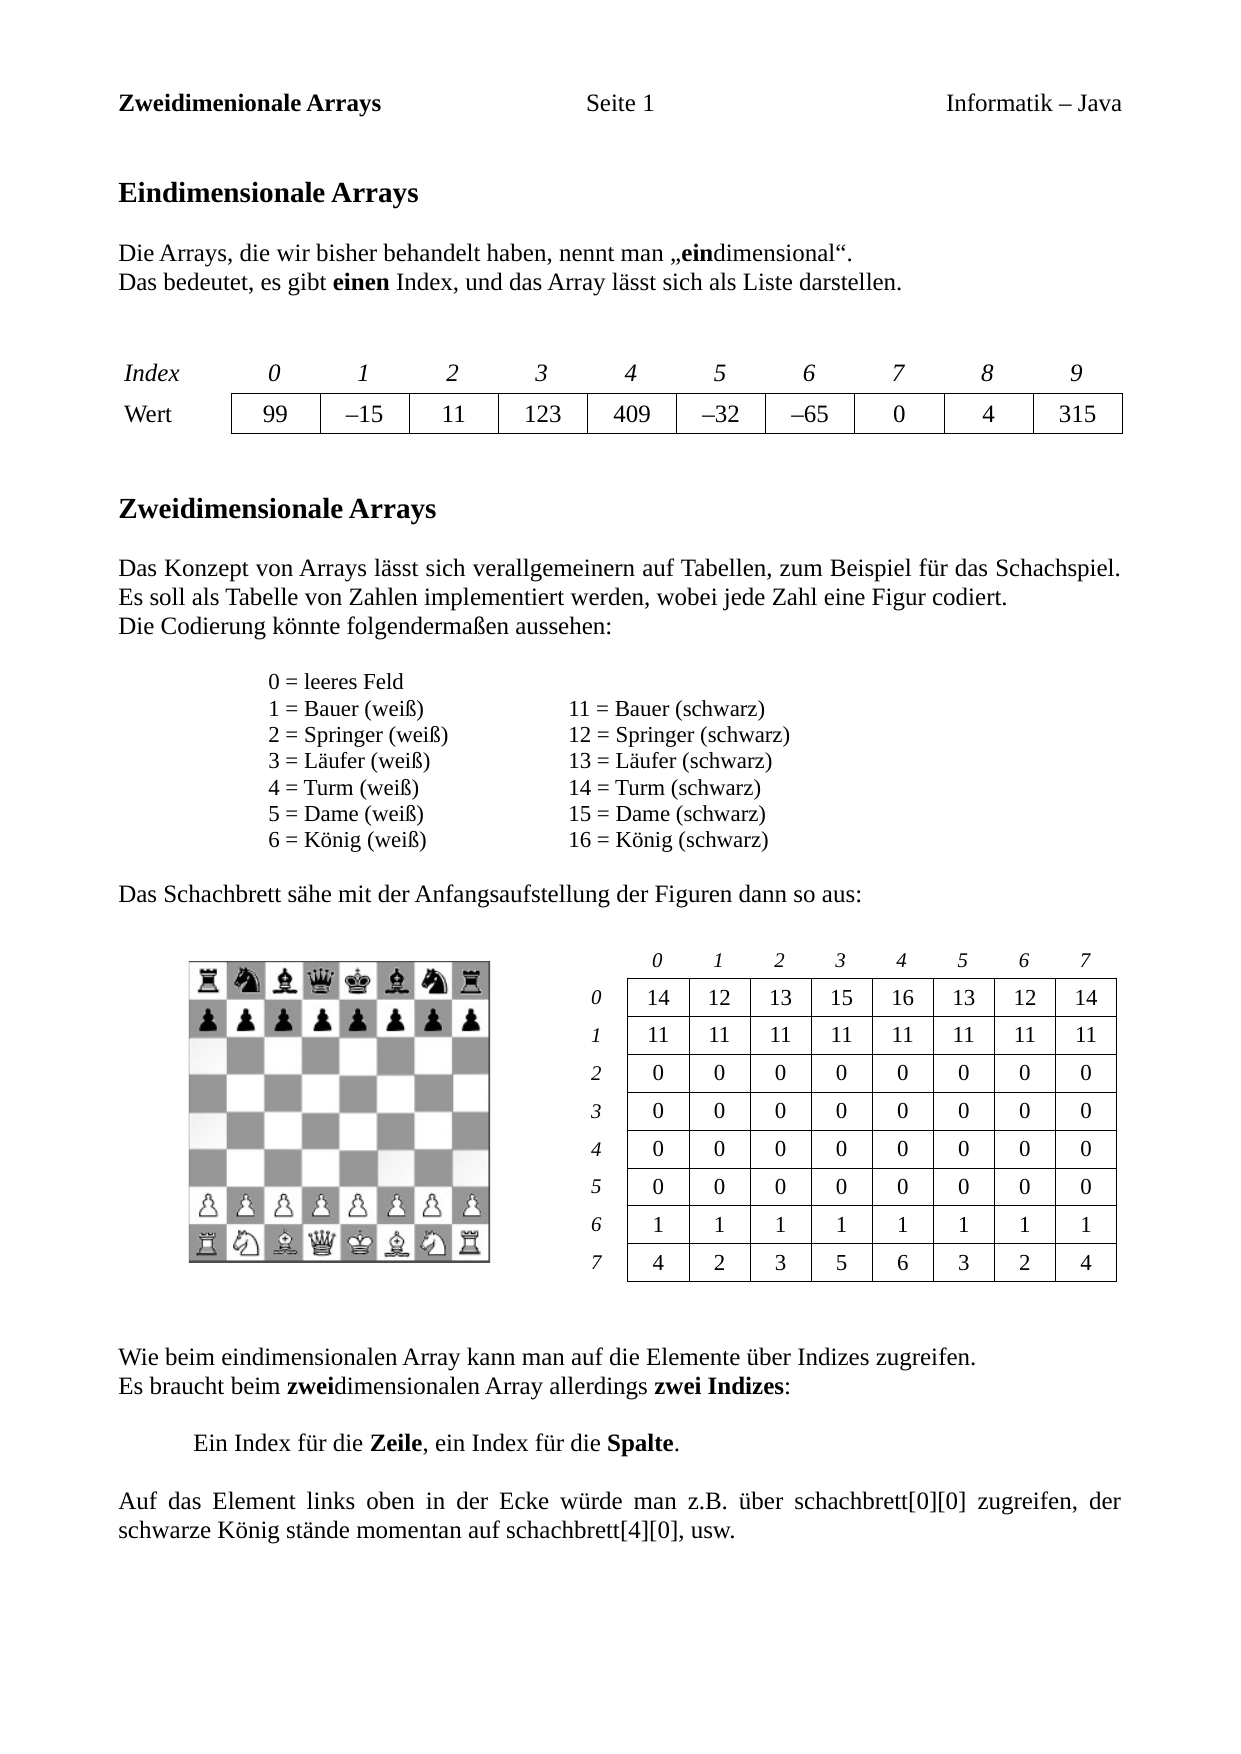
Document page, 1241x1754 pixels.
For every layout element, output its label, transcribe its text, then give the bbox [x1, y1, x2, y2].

text Das Schachbrett sähe mit der Anfangsaufstellung der Figuren dann so aus: [118, 879, 1122, 908]
table_cell 0 [751, 1093, 811, 1129]
table_cell 0 [934, 1093, 994, 1129]
table_cell 0 [1056, 1169, 1116, 1205]
table_cell 5 [566, 1168, 627, 1205]
table_cell 0 [934, 1131, 994, 1167]
text Die Arrays, die wir bisher behandelt haben, nennt man „eindimensional“. [118, 238, 1122, 267]
table_cell 1 [995, 1206, 1055, 1243]
table_cell 3 [934, 1244, 994, 1281]
text Das bedeutet, es gibt einen Index, und das Array lässt sich als Liste darstellen. [118, 267, 1122, 295]
table_cell 6 [566, 1205, 627, 1243]
table_header [566, 942, 627, 978]
table_cell 6 [873, 1244, 933, 1281]
text Das Konzept von Arrays lässt sich verallgemeinern auf Tabellen, zum Beispiel für das Schachspiel. Es soll als Tabelle von Zahlen implementiert werden, wobei jede Zahl eine Figur codiert. [118, 553, 1122, 611]
table_cell 2 [995, 1244, 1055, 1281]
picture [188, 961, 490, 1263]
table_cell 0 [751, 1169, 811, 1205]
text 5 = Dame (weiß) 15 = Dame (schwarz) [118, 800, 1122, 826]
table_cell 7 [566, 1243, 627, 1281]
table_cell –65 [766, 394, 854, 433]
table_cell 1 [934, 1206, 994, 1243]
text 0 = leeres Feld [118, 668, 1122, 694]
table_cell 0 [995, 1055, 1055, 1092]
text Die Codierung könnte folgendermaßen aussehen: [118, 611, 1122, 639]
table_header 0 [628, 942, 689, 978]
table_cell 1 [751, 1206, 811, 1243]
table_header 3 [498, 353, 587, 393]
table_cell 4 [566, 1130, 627, 1167]
table_cell 14 [628, 979, 689, 1016]
table_header 4 [872, 942, 933, 978]
table_header 8 [944, 353, 1033, 393]
table_cell 99 [232, 394, 320, 433]
table_header 6 [765, 353, 854, 393]
table_cell 123 [499, 394, 587, 433]
table_cell 0 [812, 1169, 872, 1205]
text Zweidimensionale Arrays [118, 491, 1122, 524]
table_cell 11 [873, 1017, 933, 1054]
table_cell 0 [690, 1131, 750, 1167]
table_cell 4 [945, 394, 1033, 433]
table_header [118, 937, 561, 1287]
table_cell 0 [1056, 1131, 1116, 1167]
table_cell 315 [1034, 394, 1122, 433]
table_cell 2 [690, 1244, 750, 1281]
table_cell 0 [934, 1169, 994, 1205]
table_cell 0 [812, 1055, 872, 1092]
table_cell 1 [873, 1206, 933, 1243]
table_header 5 [676, 353, 765, 393]
table_cell 12 [690, 979, 750, 1016]
table_cell 0 [995, 1093, 1055, 1129]
table_cell 11 [1056, 1017, 1116, 1054]
table_cell 0 [934, 1055, 994, 1092]
table_cell 5 [812, 1244, 872, 1281]
table_header 7 [855, 353, 944, 393]
table_cell 1 [628, 1206, 689, 1243]
table_cell –32 [677, 394, 765, 433]
text Ein Index für die Zeile, ein Index für die Spalte. [118, 1428, 1122, 1457]
text 2 = Springer (weiß) 12 = Springer (schwarz) [118, 721, 1122, 747]
table_header [561, 937, 1122, 1287]
text 3 = Läufer (weiß) 13 = Läufer (schwarz) [118, 747, 1122, 774]
table_header 1 [320, 353, 409, 393]
table_cell 0 [812, 1093, 872, 1129]
table_cell 0 [690, 1093, 750, 1129]
table_cell 4 [1056, 1244, 1116, 1281]
table_cell 1 [1056, 1206, 1116, 1243]
table_cell 13 [934, 979, 994, 1016]
table_header 3 [811, 942, 872, 978]
table_cell 0 [873, 1169, 933, 1205]
table_cell 0 [855, 394, 944, 433]
table_cell 0 [873, 1093, 933, 1129]
table_cell 0 [1056, 1055, 1116, 1092]
table_cell 11 [690, 1017, 750, 1054]
text 6 = König (weiß) 16 = König (schwarz) [118, 826, 1122, 853]
table_cell 15 [812, 979, 872, 1016]
table_cell 0 [628, 1131, 689, 1167]
text Wie beim eindimensionalen Array kann man auf die Elemente über Indizes zugreifen. [118, 1342, 1122, 1371]
table_cell 11 [410, 394, 498, 433]
table_cell 0 [995, 1131, 1055, 1167]
table_header 6 [994, 942, 1055, 978]
table_cell 409 [588, 394, 676, 433]
text Es braucht beim zweidimensionalen Array allerdings zwei Indizes: [118, 1371, 1122, 1400]
table_cell 3 [566, 1092, 627, 1129]
table_cell 0 [995, 1169, 1055, 1205]
table_cell 1 [566, 1016, 627, 1054]
table_header 7 [1055, 942, 1116, 978]
table_cell 0 [628, 1055, 689, 1092]
text 1 = Bauer (weiß) 11 = Bauer (schwarz) [118, 694, 1122, 721]
text Auf das Element links oben in der Ecke würde man z.B. über schachbrett[0][0] zugreifen, der schwarze König stände momentan auf schachbrett[4][0], usw. [118, 1486, 1122, 1543]
table_cell 14 [1056, 979, 1116, 1016]
table_cell 2 [566, 1054, 627, 1092]
table_header 0 [231, 353, 320, 393]
table_cell 0 [873, 1131, 933, 1167]
table_cell 16 [873, 979, 933, 1016]
table_header Index [118, 353, 231, 393]
table_cell 0 [628, 1093, 689, 1129]
table_cell 0 [690, 1055, 750, 1092]
table_cell 1 [690, 1206, 750, 1243]
table_cell 0 [628, 1169, 689, 1205]
table_cell 0 [751, 1131, 811, 1167]
table_cell 11 [628, 1017, 689, 1054]
table_cell 12 [995, 979, 1055, 1016]
table_cell –15 [321, 394, 409, 433]
table_cell 13 [751, 979, 811, 1016]
table_cell 11 [995, 1017, 1055, 1054]
table_cell 0 [873, 1055, 933, 1092]
table_cell 3 [751, 1244, 811, 1281]
table_cell Wert [118, 393, 231, 433]
table_header 9 [1033, 353, 1122, 393]
table_cell 0 [690, 1169, 750, 1205]
table_cell 0 [1056, 1093, 1116, 1129]
table_header 1 [689, 942, 750, 978]
table_header 4 [587, 353, 676, 393]
table_cell 1 [812, 1206, 872, 1243]
table_cell 0 [566, 978, 627, 1016]
text Eindimensionale Arrays [118, 176, 1122, 209]
table_cell 11 [751, 1017, 811, 1054]
text 4 = Turm (weiß) 14 = Turm (schwarz) [118, 774, 1122, 800]
table_header 2 [750, 942, 811, 978]
table_header 5 [933, 942, 994, 978]
table_cell 4 [628, 1244, 689, 1281]
table_cell 11 [934, 1017, 994, 1054]
table_cell 11 [812, 1017, 872, 1054]
table_header 2 [409, 353, 498, 393]
table_cell 0 [812, 1131, 872, 1167]
table_cell 0 [751, 1055, 811, 1092]
